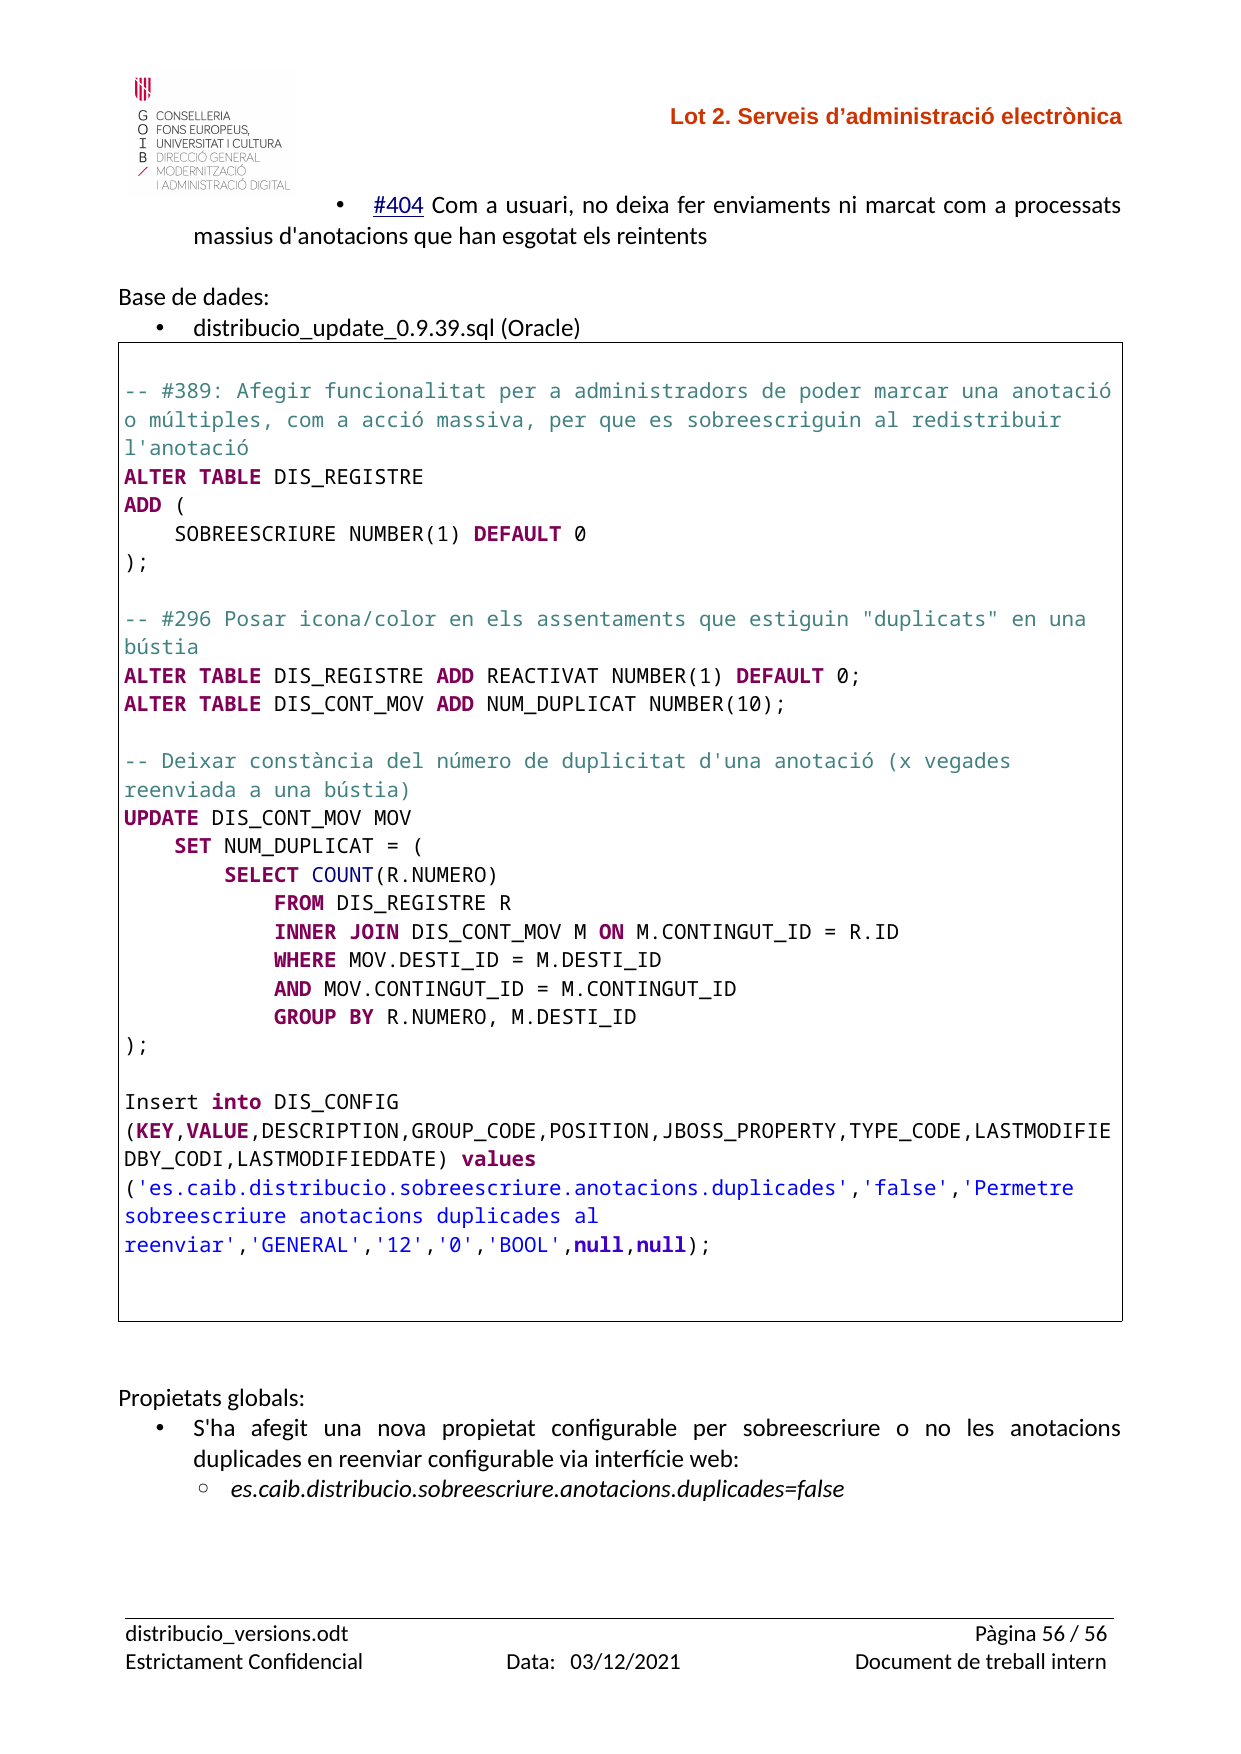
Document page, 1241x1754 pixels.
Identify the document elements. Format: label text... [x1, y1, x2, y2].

text Base de dades: [118, 281, 1122, 312]
list S'ha afegit una nova propietat configurable per sobreescriure o no les anotacions duplicades en reenviar configurable via interfície web: [156, 1412, 1122, 1473]
list distribucio_update_0.9.39.sql (Oracle) [156, 312, 1122, 342]
picture [126, 70, 299, 197]
list #404 Com a usuari, no deixa fer enviaments ni marcat com a processats massius d'anotacions que han esgotat els reintents [156, 190, 1122, 251]
table_header -- #389: Afegir funcionalitat per a administradors de poder marcar una anotació o múltiples, com a acció massiva, per que es sobreescriguin al redistribuir l'anotació ALTER TABLE DIS_REGISTRE ADD ( SOBREESCRIURE NUMBER(1) DEFAULT 0 ); -- #296 Posar icona/color en els assentaments que estiguin "duplicats" en una bústia ALTER TABLE DIS_REGISTRE ADD REACTIVAT NUMBER(1) DEFAULT 0; ALTER TABLE DIS_CONT_MOV ADD NUM_DUPLICAT NUMBER(10); -- Deixar constància del número de duplicitat d'una anotació (x vegades reenviada a una bústia) UPDATE DIS_CONT_MOV MOV SET NUM_DUPLICAT = ( SELECT COUNT(R.NUMERO) FROM DIS_REGISTRE R INNER JOIN DIS_CONT_MOV M ON M.CONTINGUT_ID = R.ID WHERE MOV.DESTI_ID = M.DESTI_ID AND MOV.CONTINGUT_ID = M.CONTINGUT_ID GROUP BY R.NUMERO, M.DESTI_ID ); Insert into DIS_CONFIG (KEY,VALUE,DESCRIPTION,GROUP_CODE,POSITION,JBOSS_PROPERTY,TYPE_CODE,LASTMODIFIEDBY_CODI,LASTMODIFIEDDATE) values ('es.caib.distribucio.sobreescriure.anotacions.duplicades','false','Permetre sobreescriure anotacions duplicades al reenviar','GENERAL','12','0','BOOL',null,null); [119, 343, 1122, 1321]
text Propietats globals: [118, 1382, 1122, 1412]
list es.caib.distribucio.sobreescriure.anotacions.duplicades=false [193, 1473, 1122, 1504]
